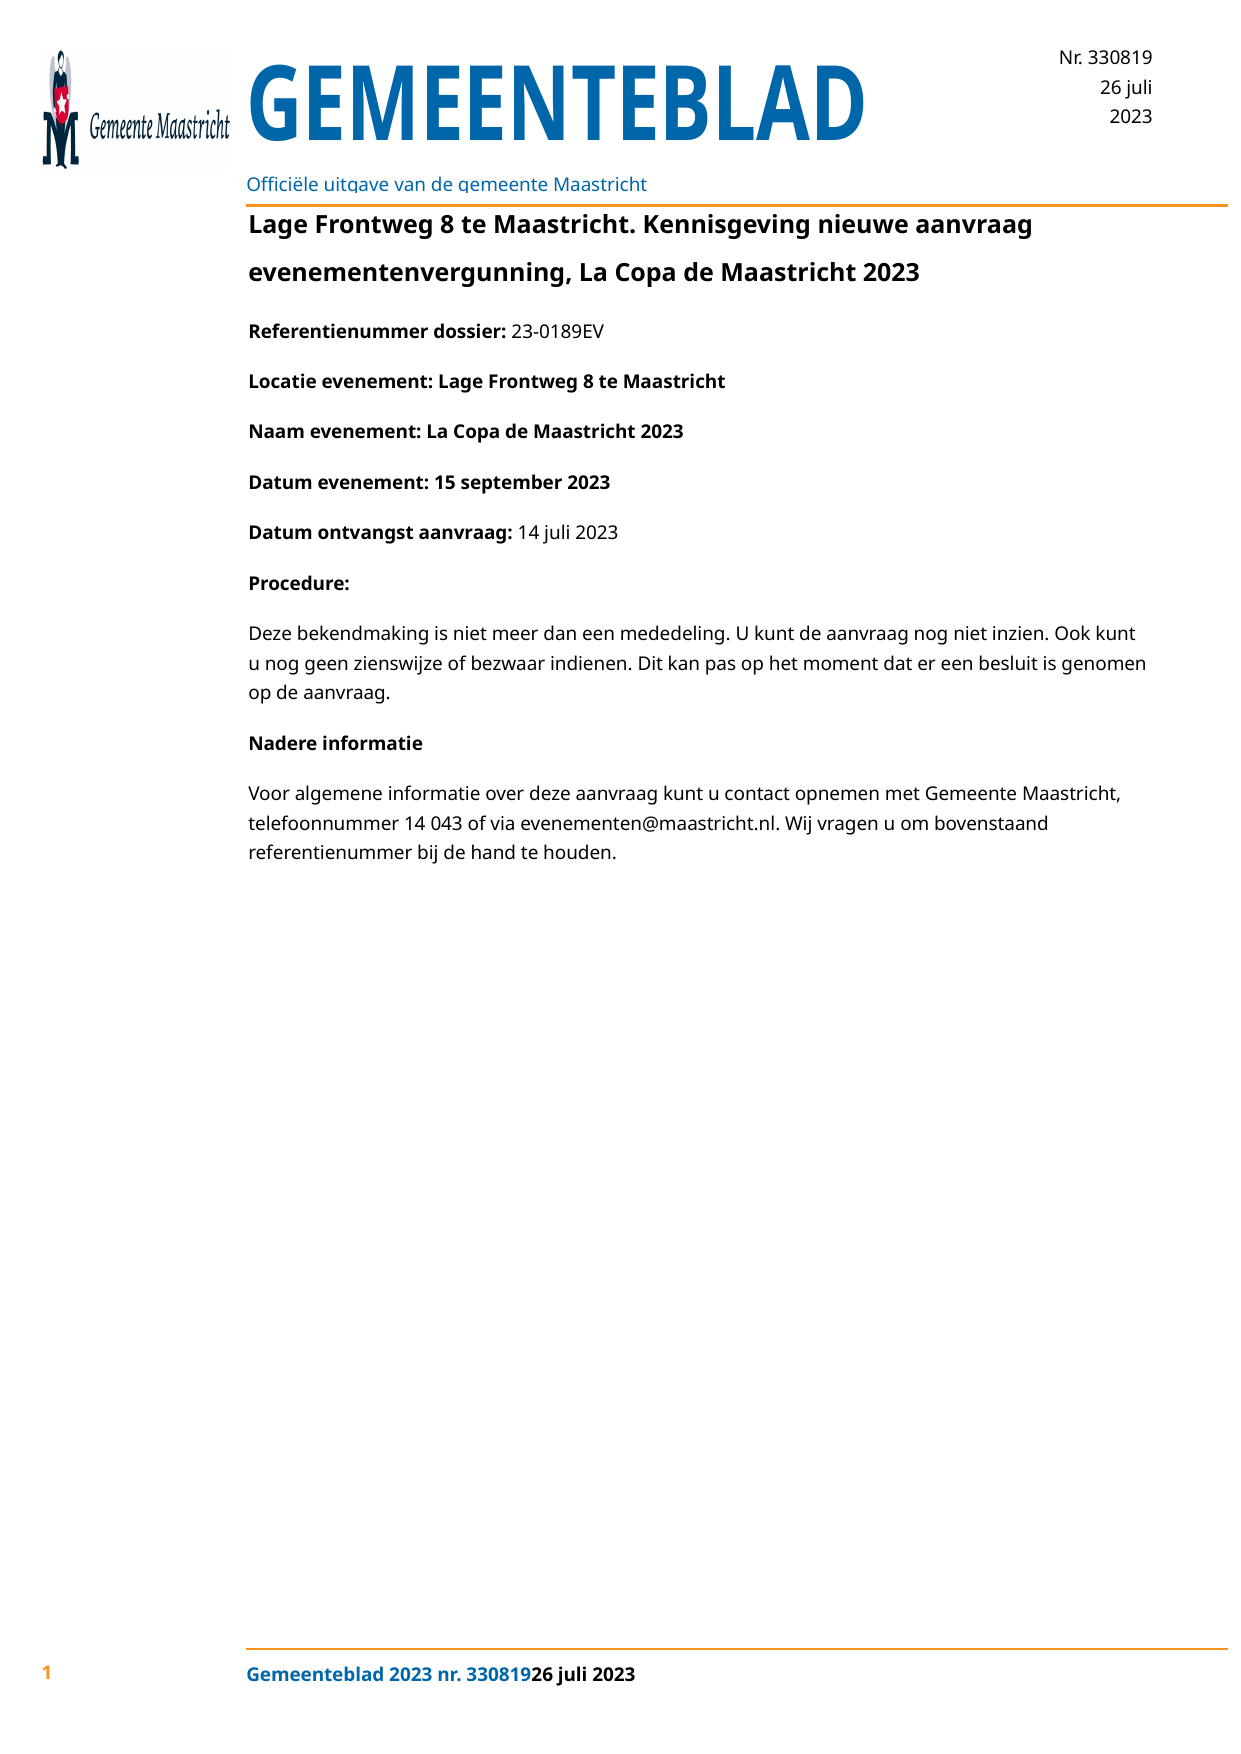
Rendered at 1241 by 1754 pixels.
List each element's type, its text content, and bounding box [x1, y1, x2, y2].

picture [41, 47, 231, 172]
text Procedure: [248, 570, 1152, 596]
text Datum evenement: 15 september 2023 [248, 469, 1152, 495]
text Lage Frontweg 8 te Maastricht. Kennisgeving nieuwe aanvraag evenementenvergunning, La Copa de Maastricht 2023 [248, 207, 1152, 288]
text Deze bekendmaking is niet meer dan een mededeling. U kunt de aanvraag nog niet inzien. Ook kunt u nog geen zienswijze of bezwaar indienen. Dit kan pas op het moment dat er een besluit is genomen op de aanvraag. [248, 620, 1152, 705]
text Voor algemene informatie over deze aanvraag kunt u contact opnemen met Gemeente Maastricht, telefoonnummer 14 043 of via evenementen@maastricht.nl. Wij vragen u om bovenstaand referentienummer bij de hand te houden. [248, 780, 1152, 865]
text Datum ontvangst aanvraag: 14 juli 2023 [248, 519, 1152, 545]
text Naam evenement: La Copa de Maastricht 2023 [248, 419, 1152, 444]
text Nadere informatie [248, 730, 1152, 756]
text Referentienummer dossier: 23-0189EV [248, 318, 1152, 344]
text Locatie evenement: Lage Frontweg 8 te Maastricht [248, 368, 1152, 394]
